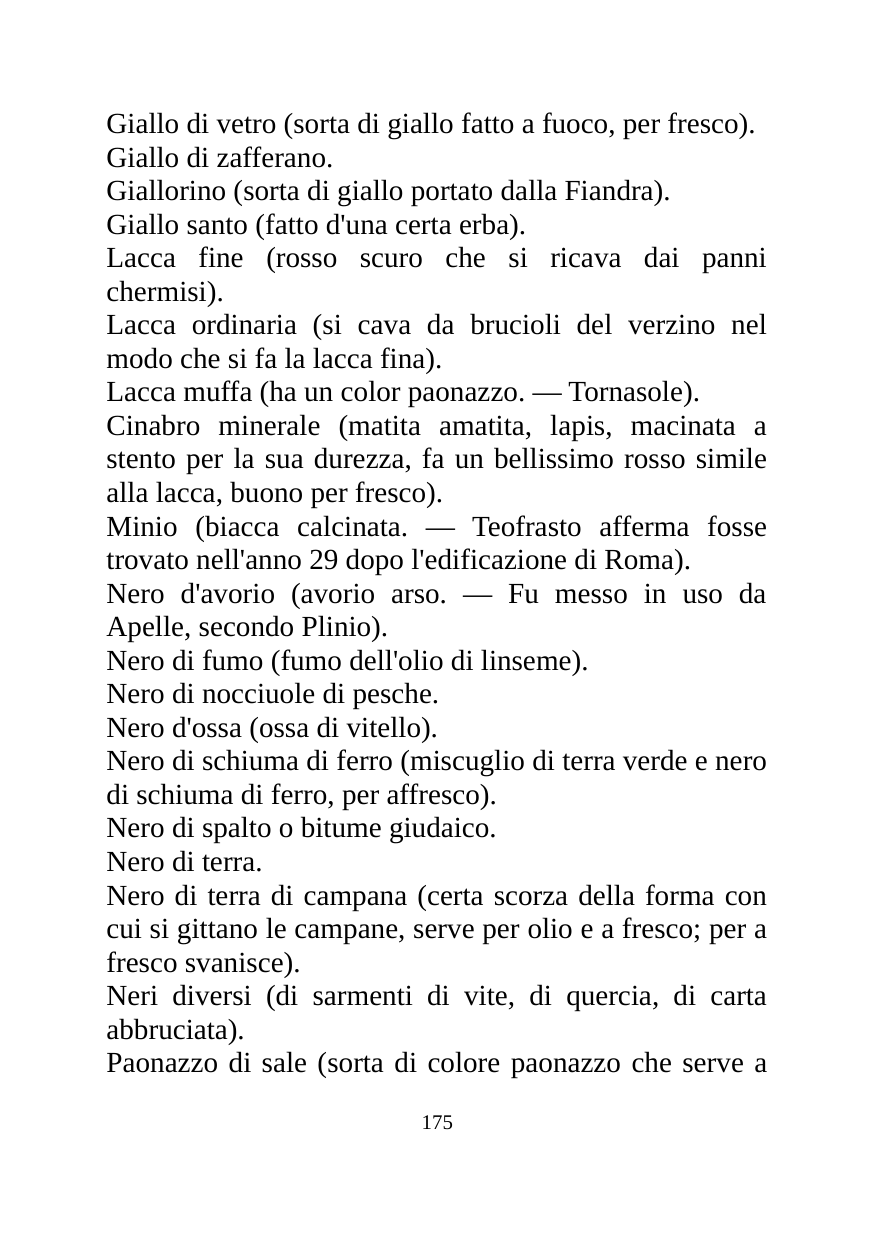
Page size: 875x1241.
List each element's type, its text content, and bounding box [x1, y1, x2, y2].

text Nero di nocciuole di pesche. [106, 676, 768, 710]
text Lacca ordinaria (si cava da brucioli del verzino nel modo che si fa la lacca fina). [106, 307, 768, 374]
text Nero d'avorio (avorio arso. — Fu messo in uso da Apelle, secondo Plinio). [106, 576, 768, 643]
text Lacca muffa (ha un color paonazzo. — Tornasole). [106, 374, 768, 408]
text Neri diversi (di sarmenti di vite, di quercia, di carta abbruciata). [106, 978, 768, 1045]
text Minio (biacca calcinata. — Teofrasto afferma fosse trovato nell'anno 29 dopo l'edificazione di Roma). [106, 509, 768, 576]
text Giallo di vetro (sorta di giallo fatto a fuoco, per fresco). [106, 106, 768, 140]
text Nero di terra di campana (certa scorza della forma con cui si gittano le campane, serve per olio e a fresco; per a fresco svanisce). [106, 878, 768, 978]
text Giallorino (sorta di giallo portato dalla Fiandra). [106, 173, 768, 207]
text Lacca fine (rosso scuro che si ricava dai panni chermisi). [106, 240, 768, 307]
text Giallo santo (fatto d'una certa erba). [106, 207, 768, 240]
text Cinabro minerale (matita amatita, lapis, macinata a stento per la sua durezza, fa un bellissimo rosso simile alla lacca, buono per fresco). [106, 408, 768, 509]
text Giallo di zafferano. [106, 140, 768, 173]
text Nero di fumo (fumo dell'olio di linseme). [106, 643, 768, 676]
text Paonazzo di sale (sorta di colore paonazzo che serve a [106, 1045, 768, 1079]
text Nero di terra. [106, 844, 768, 878]
text Nero di schiuma di ferro (miscuglio di terra verde e nero di schiuma di ferro, per affresco). [106, 743, 768, 811]
text Nero d'ossa (ossa di vitello). [106, 710, 768, 743]
text Nero di spalto o bitume giudaico. [106, 811, 768, 844]
